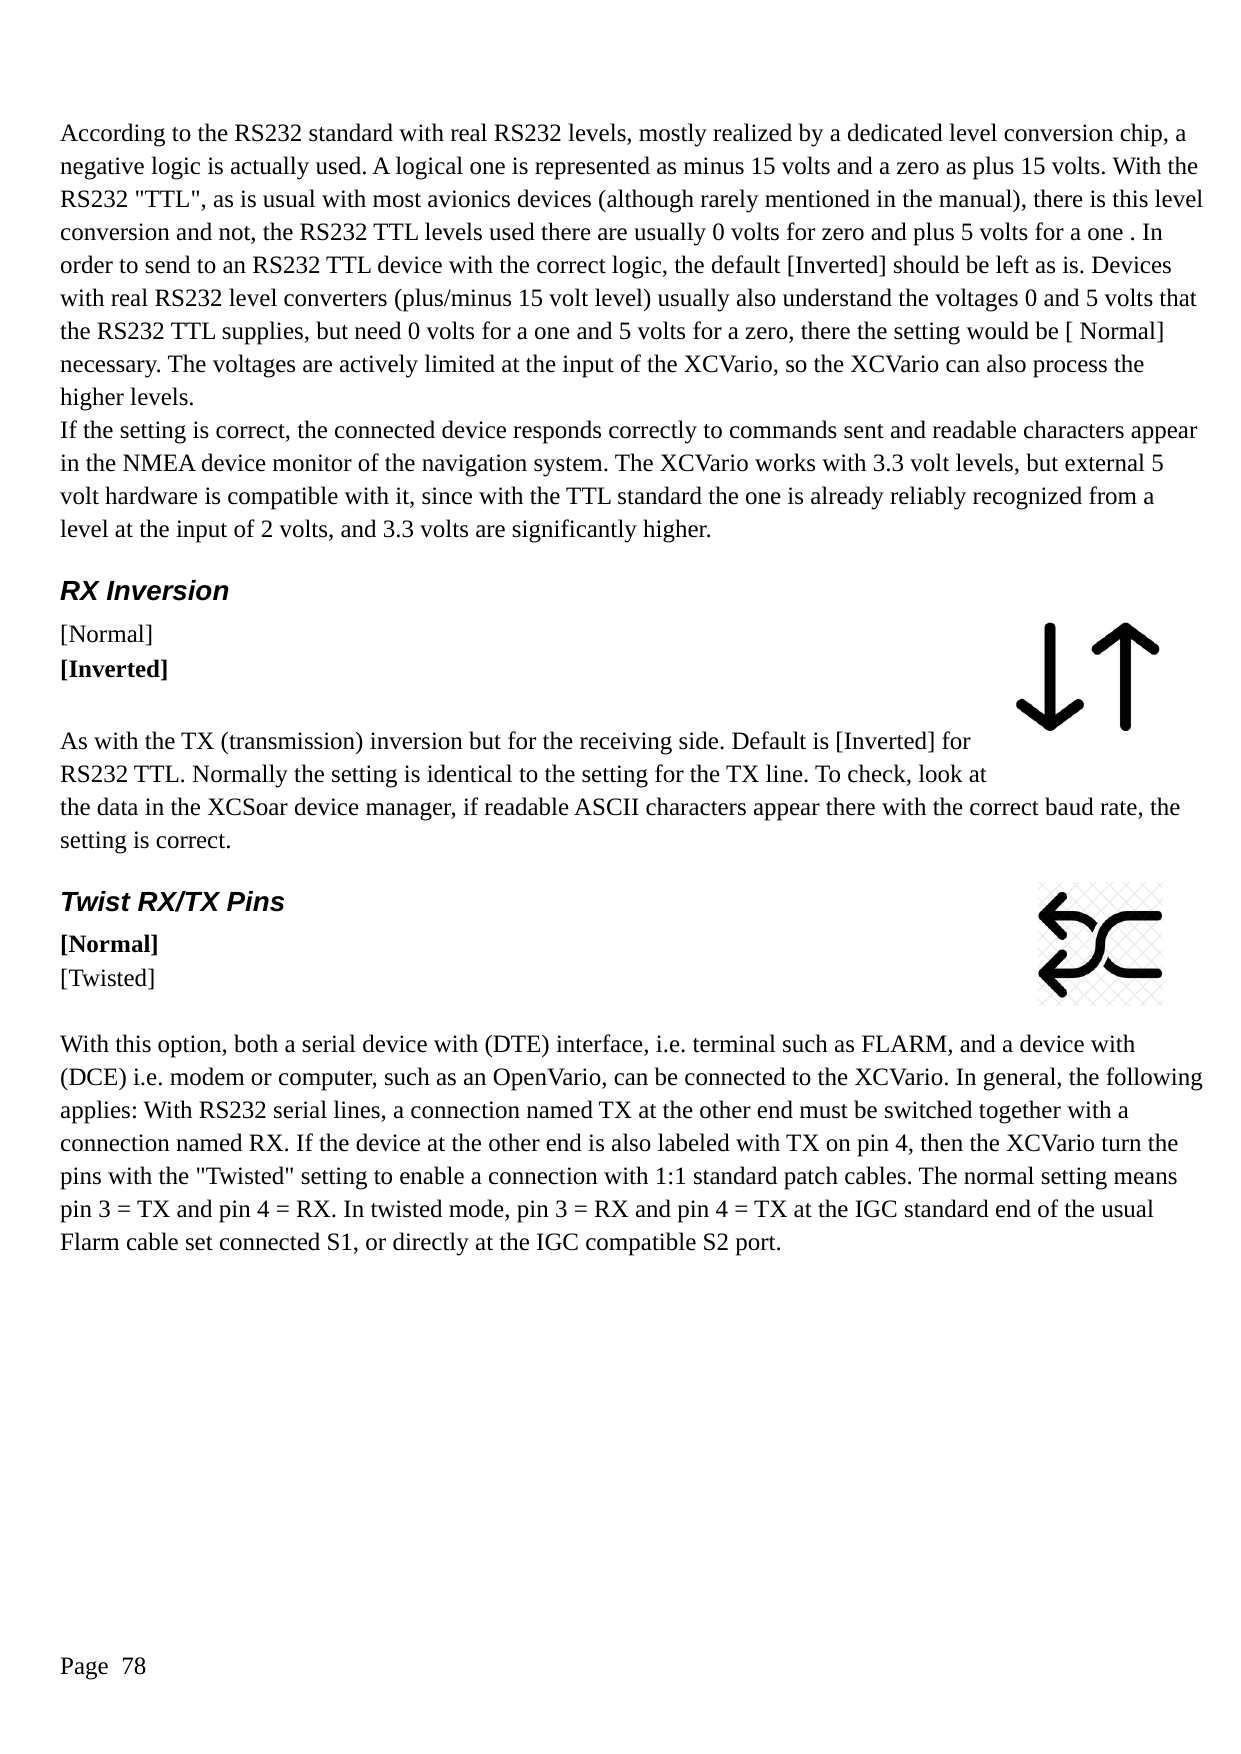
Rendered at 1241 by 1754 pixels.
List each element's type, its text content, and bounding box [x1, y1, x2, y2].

text [1178, 654, 1207, 683]
picture [1037, 882, 1163, 1006]
text [1163, 963, 1207, 991]
subtitle RX Inversion [60, 574, 1207, 606]
text [Normal] [60, 619, 1002, 648]
text [Twisted] [60, 963, 1037, 991]
text As with the TX (transmission) inversion but for the receiving side. Default is [Inverted] for RS232 TTL. Normally the setting is identical to the setting for the TX line. To check, look at the data in the XCSoar device manager, if readable ASCII characters appear there with the correct baud rate, the setting is correct. [60, 726, 1207, 854]
text [Inverted] [60, 654, 1002, 683]
text [1163, 929, 1207, 958]
text According to the RS232 standard with real RS232 levels, mostly realized by a dedicated level conversion chip, a negative logic is actually used. A logical one is represented as minus 15 volts and a zero as plus 15 volts. With the RS232 "TTL", as is usual with most avionics devices (although rarely mentioned in the manual), there is this level conversion and not, the RS232 TTL levels used there are usually 0 volts for zero and plus 5 volts for a one . In order to send to an RS232 TTL device with the correct logic, the default [Inverted] should be left as is. Devices with real RS232 level converters (plus/minus 15 volt level) usually also understand the voltages 0 and 5 volts that the RS232 TTL supplies, but need 0 volts for a one and 5 volts for a zero, there the setting would be [ Normal] necessary. The voltages are actively limited at the input of the XCVario, so the XCVario can also process the higher levels. If the setting is correct, the connected device responds correctly to commands sent and readable characters appear in the NMEA device monitor of the navigation system. The XCVario works with 3.3 volt levels, but external 5 volt hardware is compatible with it, since with the TTL standard the one is already reliably recognized from a level at the input of 2 volts, and 3.3 volts are significantly higher. [60, 118, 1207, 543]
text [1178, 619, 1207, 648]
text [Normal] [60, 929, 1037, 958]
subtitle Twist RX/TX Pins [60, 885, 1037, 917]
text With this option, both a serial device with (DTE) interface, i.e. terminal such as FLARM, and a device with (DCE) i.e. modem or computer, such as an OpenVario, can be connected to the XCVario. In general, the following applies: With RS232 serial lines, a connection named TX at the other end must be switched together with a connection named RX. If the device at the other end is also labeled with TX on pin 4, then the XCVario turn the pins with the "Twisted" setting to enable a connection with 1:1 standard patch cables. The normal setting means pin 3 = TX and pin 4 = RX. In twisted mode, pin 3 = RX and pin 4 = TX at the IGC standard end of the usual Flarm cable set connected S1, or directly at the IGC compatible S2 port. [60, 1029, 1207, 1256]
picture [1002, 586, 1178, 768]
subtitle [1163, 885, 1207, 917]
